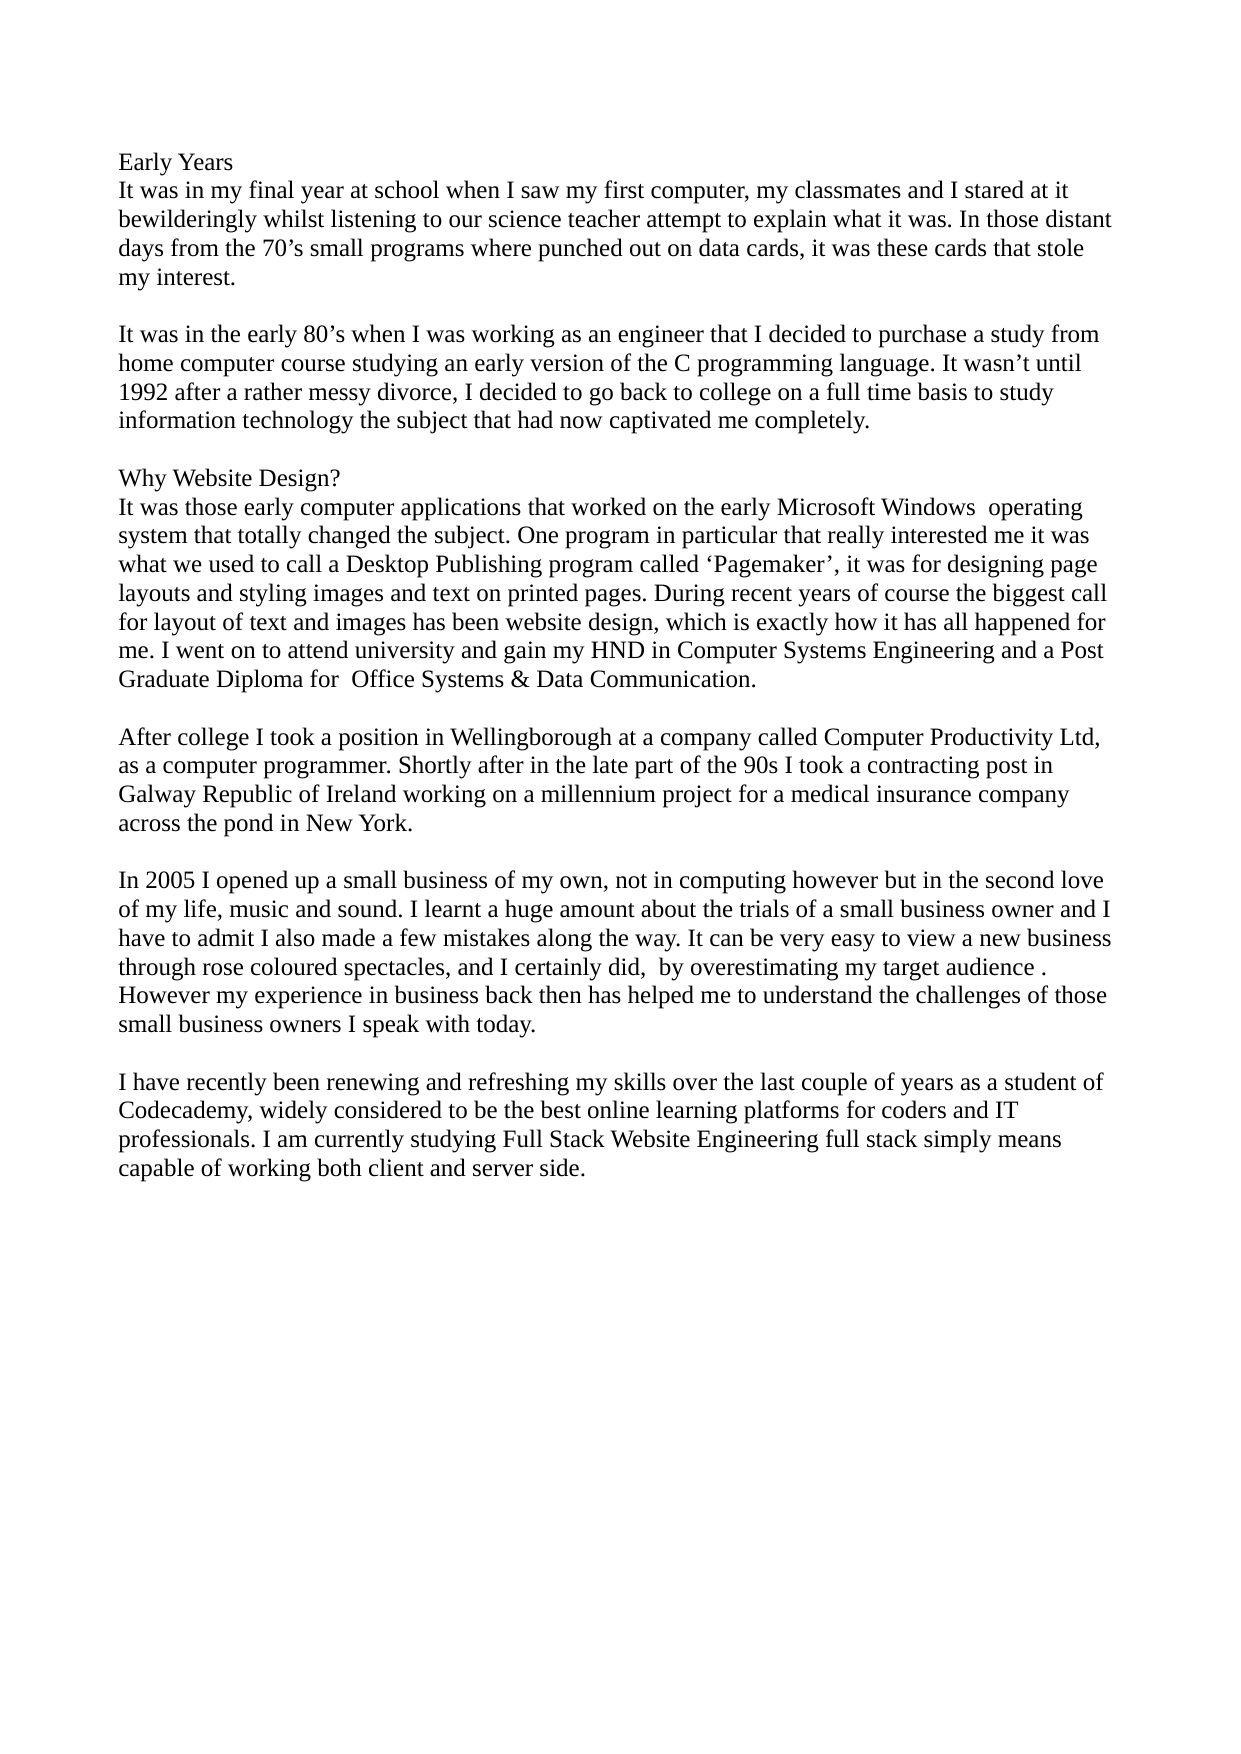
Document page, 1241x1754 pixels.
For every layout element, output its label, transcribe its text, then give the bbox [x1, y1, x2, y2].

text After college I took a position in Wellingborough at a company called Computer Productivity Ltd, as a computer programmer. Shortly after in the late part of the 90s I took a contracting post in Galway Republic of Ireland working on a millennium project for a medical insurance company across the pond in New York. [118, 722, 1122, 837]
text It was in the early 80’s when I was working as an engineer that I decided to purchase a study from home computer course studying an early version of the C programming language. It wasn’t until 1992 after a rather messy divorce, I decided to go back to college on a full time basis to study information technology the subject that had now captivated me completely. [118, 319, 1122, 434]
text Early Years [118, 147, 1122, 176]
text I have recently been renewing and refreshing my skills over the last couple of years as a student of Codecademy, widely considered to be the best online learning platforms for coders and IT professionals. I am currently studying Full Stack Website Engineering full stack simply means capable of working both client and server side. [118, 1067, 1122, 1182]
text In 2005 I opened up a small business of my own, not in computing however but in the second love of my life, music and sound. I learnt a huge amount about the trials of a small business owner and I have to admit I also made a few mistakes along the way. It can be very easy to view a new business through rose coloured spectacles, and I certainly did, by overestimating my target audience . However my experience in business back then has helped me to understand the challenges of those small business owners I speak with today. [118, 866, 1122, 1038]
text It was those early computer applications that worked on the early Microsoft Windows operating system that totally changed the subject. One program in particular that really interested me it was what we used to call a Desktop Publishing program called ‘Pagemaker’, it was for designing page layouts and styling images and text on printed pages. During recent years of course the biggest call for layout of text and images has been website design, which is exactly how it has all happened for me. I went on to attend university and gain my HND in Computer Systems Engineering and a Post Graduate Diploma for Office Systems & Data Communication. [118, 492, 1122, 693]
text It was in my final year at school when I saw my first computer, my classmates and I stared at it bewilderingly whilst listening to our science teacher attempt to explain what it was. In those distant days from the 70’s small programs where punched out on data cards, it was these cards that stole my interest. [118, 176, 1122, 291]
text Why Website Design? [118, 463, 1122, 492]
